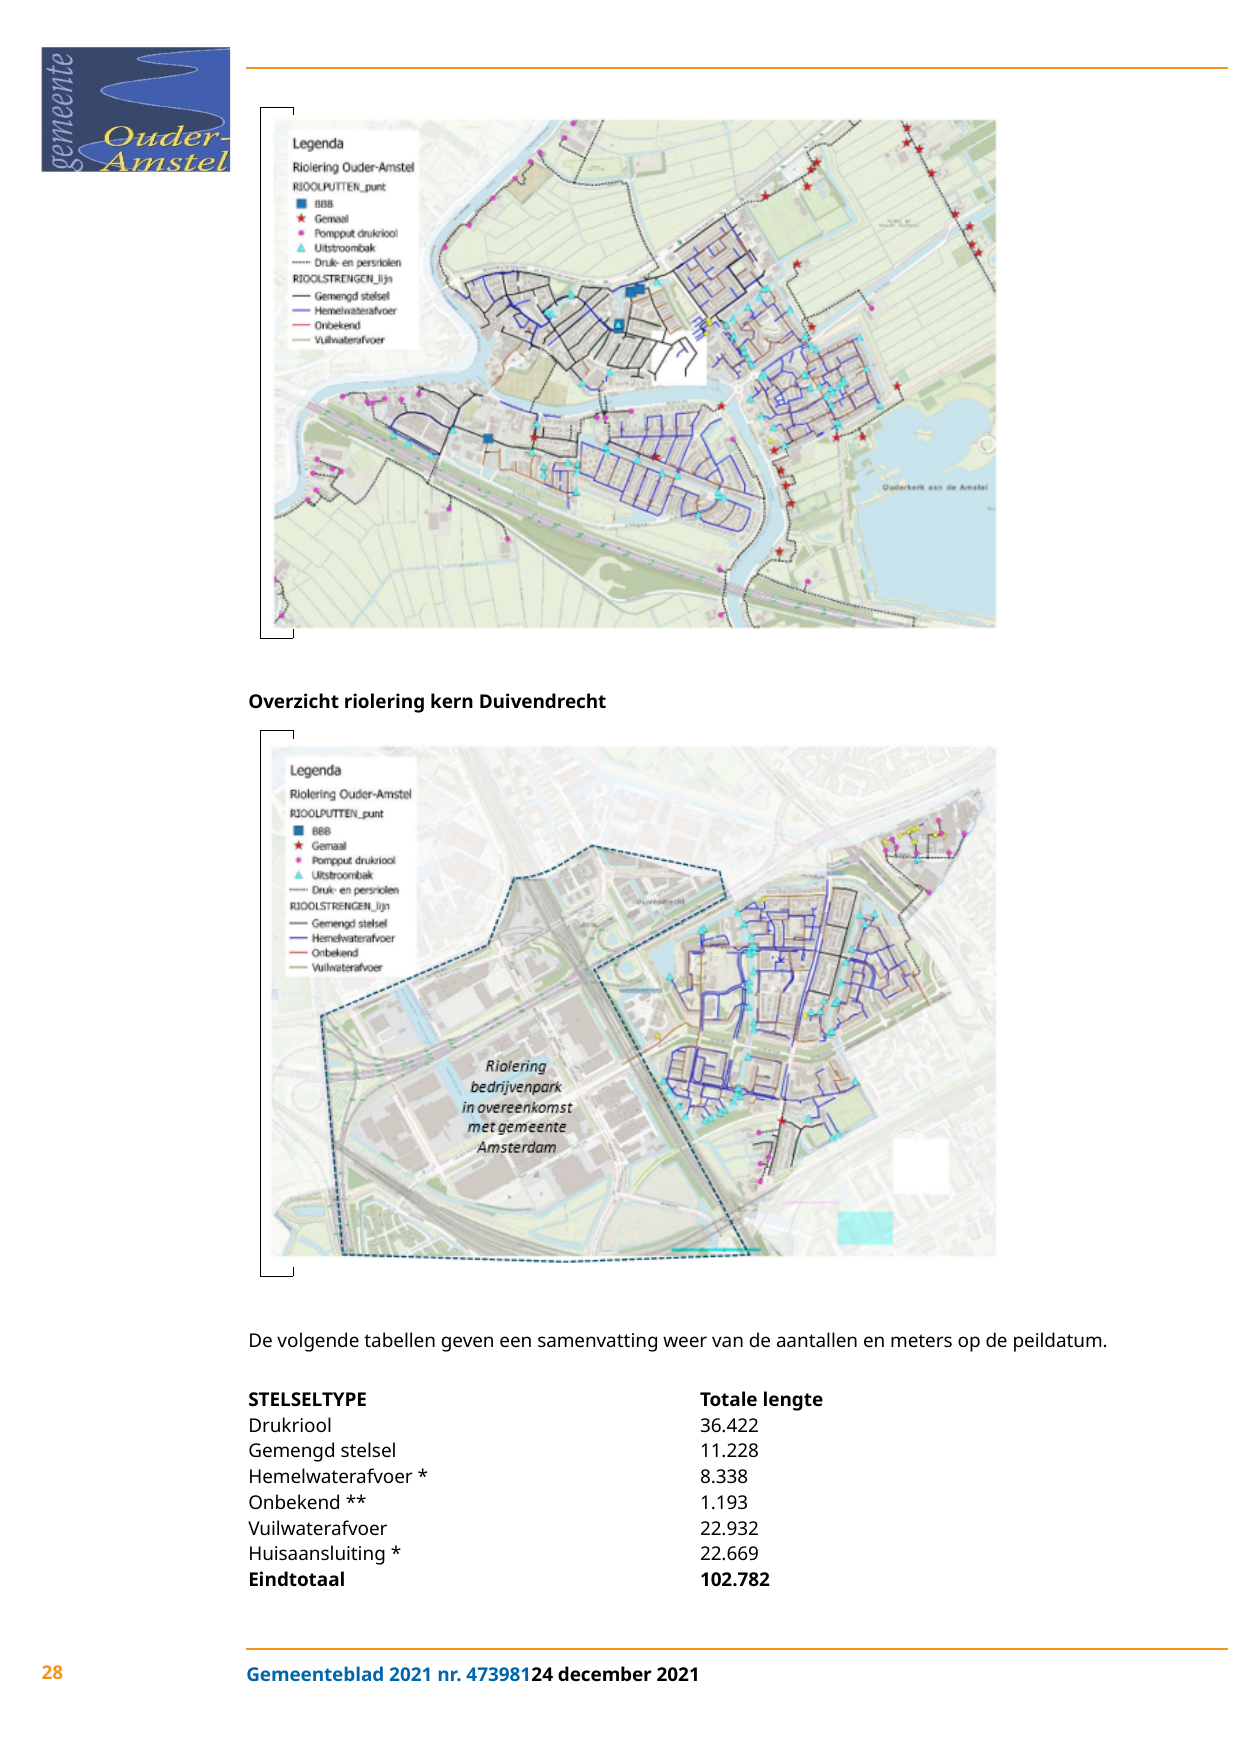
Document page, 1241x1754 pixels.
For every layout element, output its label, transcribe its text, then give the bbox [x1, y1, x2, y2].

picture [268, 115, 1008, 629]
table_cell Gemengd stelsel [248, 1438, 700, 1463]
table_cell Drukriool [248, 1412, 700, 1438]
table_cell Huisaansluiting * [248, 1541, 700, 1566]
text De volgende tabellen geven een samenvatting weer van de aantallen en meters op de peildatum. [248, 1327, 1152, 1353]
table_cell 22.932 [700, 1515, 1152, 1541]
table_cell Onbekend ** [248, 1489, 700, 1515]
table_cell Hemelwaterafvoer * [248, 1464, 700, 1489]
table_cell Eindtotaal [248, 1566, 700, 1592]
table_cell 22.669 [700, 1541, 1152, 1566]
picture [41, 47, 231, 172]
table_cell 8.338 [700, 1464, 1152, 1489]
table_header Totale lengte [700, 1386, 1152, 1412]
table_cell 11.228 [700, 1438, 1152, 1463]
text Overzicht riolering kern Duivendrecht [248, 689, 1152, 714]
table_cell Vuilwaterafvoer [248, 1515, 700, 1541]
table_cell 36.422 [700, 1412, 1152, 1438]
table_header STELSELTYPE [248, 1386, 700, 1412]
picture [268, 739, 1008, 1267]
table_cell 1.193 [700, 1489, 1152, 1515]
table_cell 102.782 [700, 1566, 1152, 1592]
